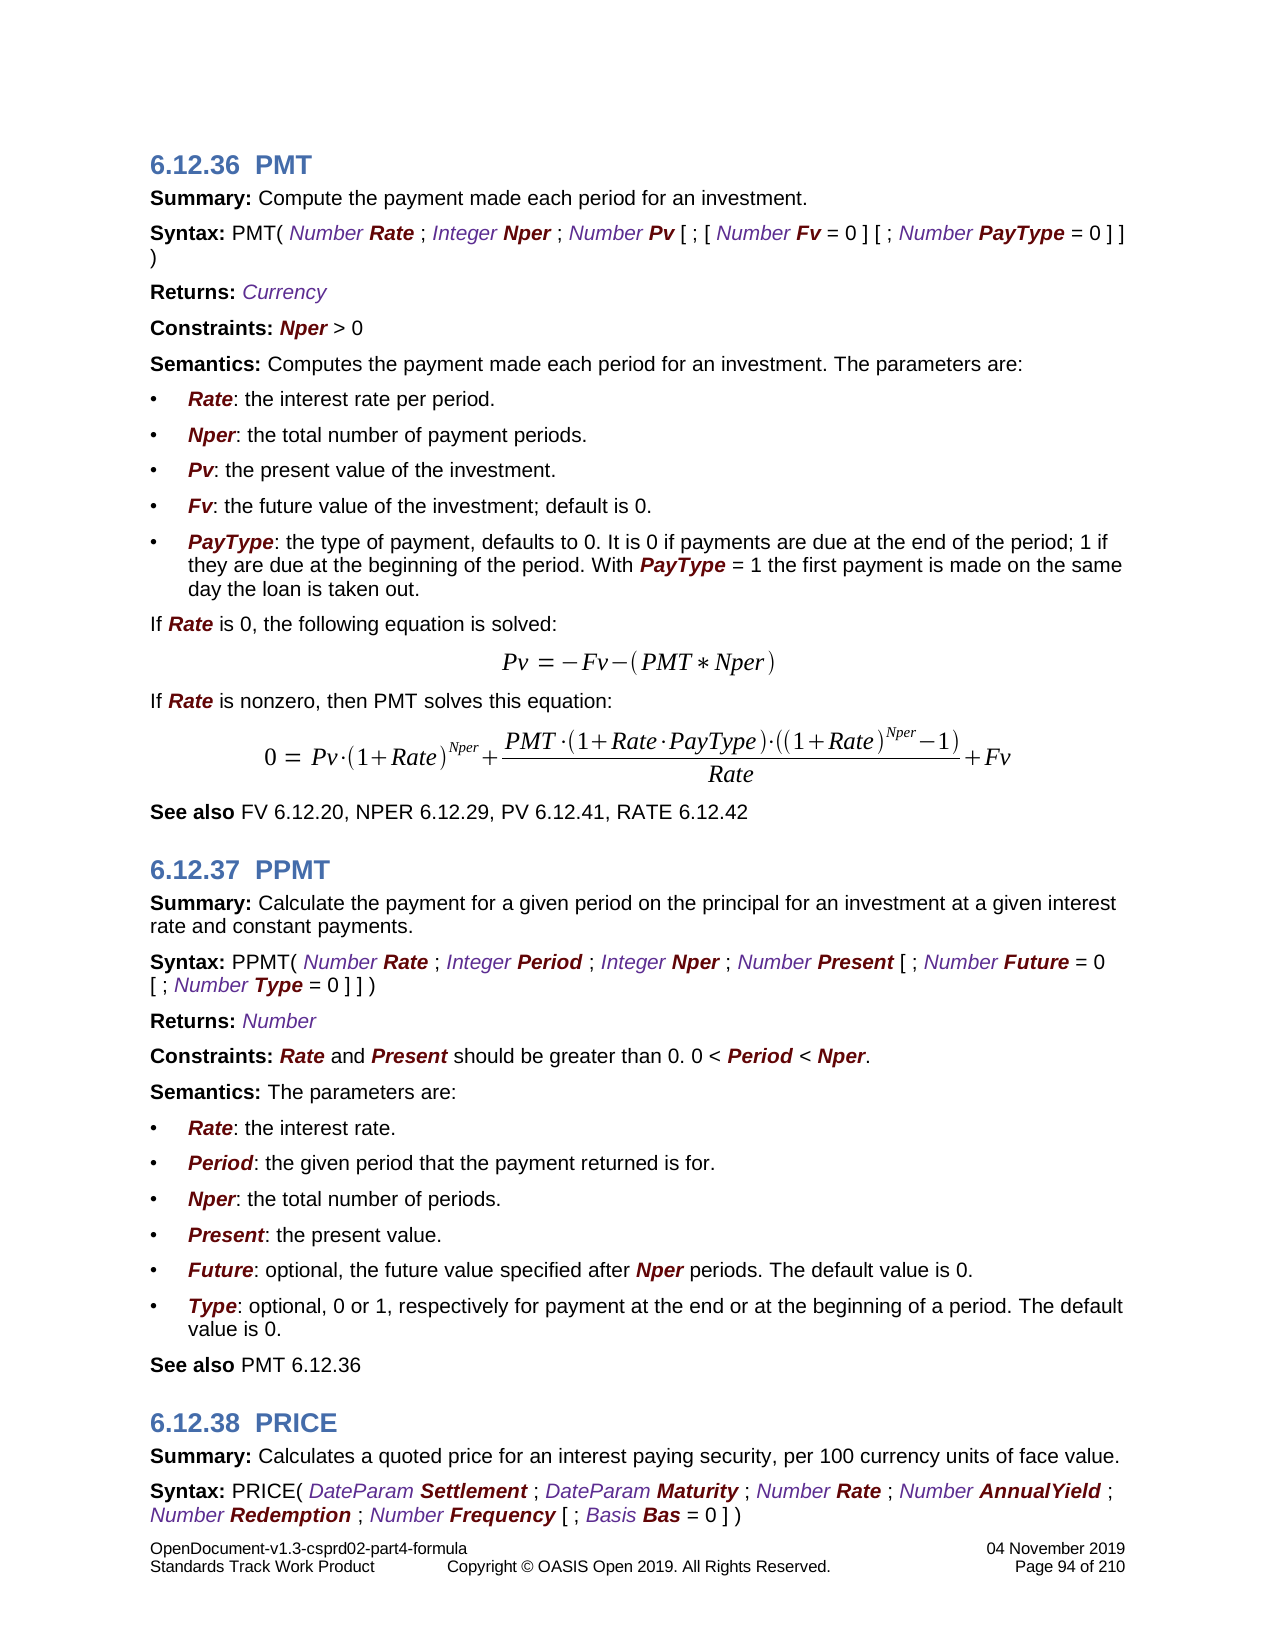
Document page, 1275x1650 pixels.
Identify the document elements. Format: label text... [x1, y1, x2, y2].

list Fv: the future value of the investment; default is 0. [150, 494, 1125, 518]
text Constraints: Rate and Present should be greater than 0. 0 < Period < Nper. [150, 1045, 1125, 1068]
text If Rate is nonzero, then PMT solves this equation: [150, 689, 1125, 713]
list Rate: the interest rate. [150, 1116, 1125, 1140]
text Semantics: Computes the payment made each period for an investment. The parameters are: [150, 352, 1125, 376]
text Syntax: PMT( Number Rate ; Integer Nper ; Number Pv [ ; [ Number Fv = 0 ] [ ; Number PayType = 0 ] ] ) [150, 222, 1125, 269]
list Future: optional, the future value specified after Nper periods. The default value is 0. [150, 1259, 1125, 1282]
text Syntax: PPMT( Number Rate ; Integer Period ; Integer Nper ; Number Present [ ; Number Future = 0 [ ; Number Type = 0 ] ] ) [150, 950, 1125, 997]
subtitle PPMT [150, 855, 1125, 885]
text See also PMT 6.12.36 [150, 1353, 1125, 1377]
text Returns: Currency [150, 281, 1125, 304]
text Constraints: Nper > 0 [150, 316, 1125, 340]
text Semantics: The parameters are: [150, 1081, 1125, 1104]
text Summary: Calculate the payment for a given period on the principal for an investment at a given interest rate and constant payments. [150, 891, 1125, 938]
text Summary: Compute the payment made each period for an investment. [150, 186, 1125, 209]
list PayType: the type of payment, defaults to 0. It is 0 if payments are due at the end of the period; 1 if they are due at the beginning of the period. With PayType = 1 the first payment is made on the same day the loan is taken out. [150, 530, 1125, 601]
list Pv: the present value of the investment. [150, 459, 1125, 482]
text Returns: Number [150, 1009, 1125, 1033]
text If Rate is 0, the following equation is solved: [150, 613, 1125, 636]
text Syntax: PRICE( DateParam Settlement ; DateParam Maturity ; Number Rate ; Number AnnualYield ; Number Redemption ; Number Frequency [ ; Basis Bas = 0 ] ) [150, 1480, 1125, 1527]
list Nper: the total number of payment periods. [150, 423, 1125, 447]
list Type: optional, 0 or 1, respectively for payment at the end or at the beginning of a period. The default value is 0. [150, 1294, 1125, 1341]
list Present: the present value. [150, 1223, 1125, 1247]
subtitle PRICE [150, 1408, 1125, 1438]
list Nper: the total number of periods. [150, 1187, 1125, 1211]
text Summary: Calculates a quoted price for an interest paying security, per 100 currency units of face value. [150, 1444, 1125, 1468]
list Rate: the interest rate per period. [150, 388, 1125, 411]
list Period: the given period that the payment returned is for. [150, 1152, 1125, 1175]
text See also FV 6.12.20, NPER 6.12.29, PV 6.12.41, RATE 6.12.42 [150, 800, 1125, 824]
subtitle PMT [150, 150, 1125, 180]
